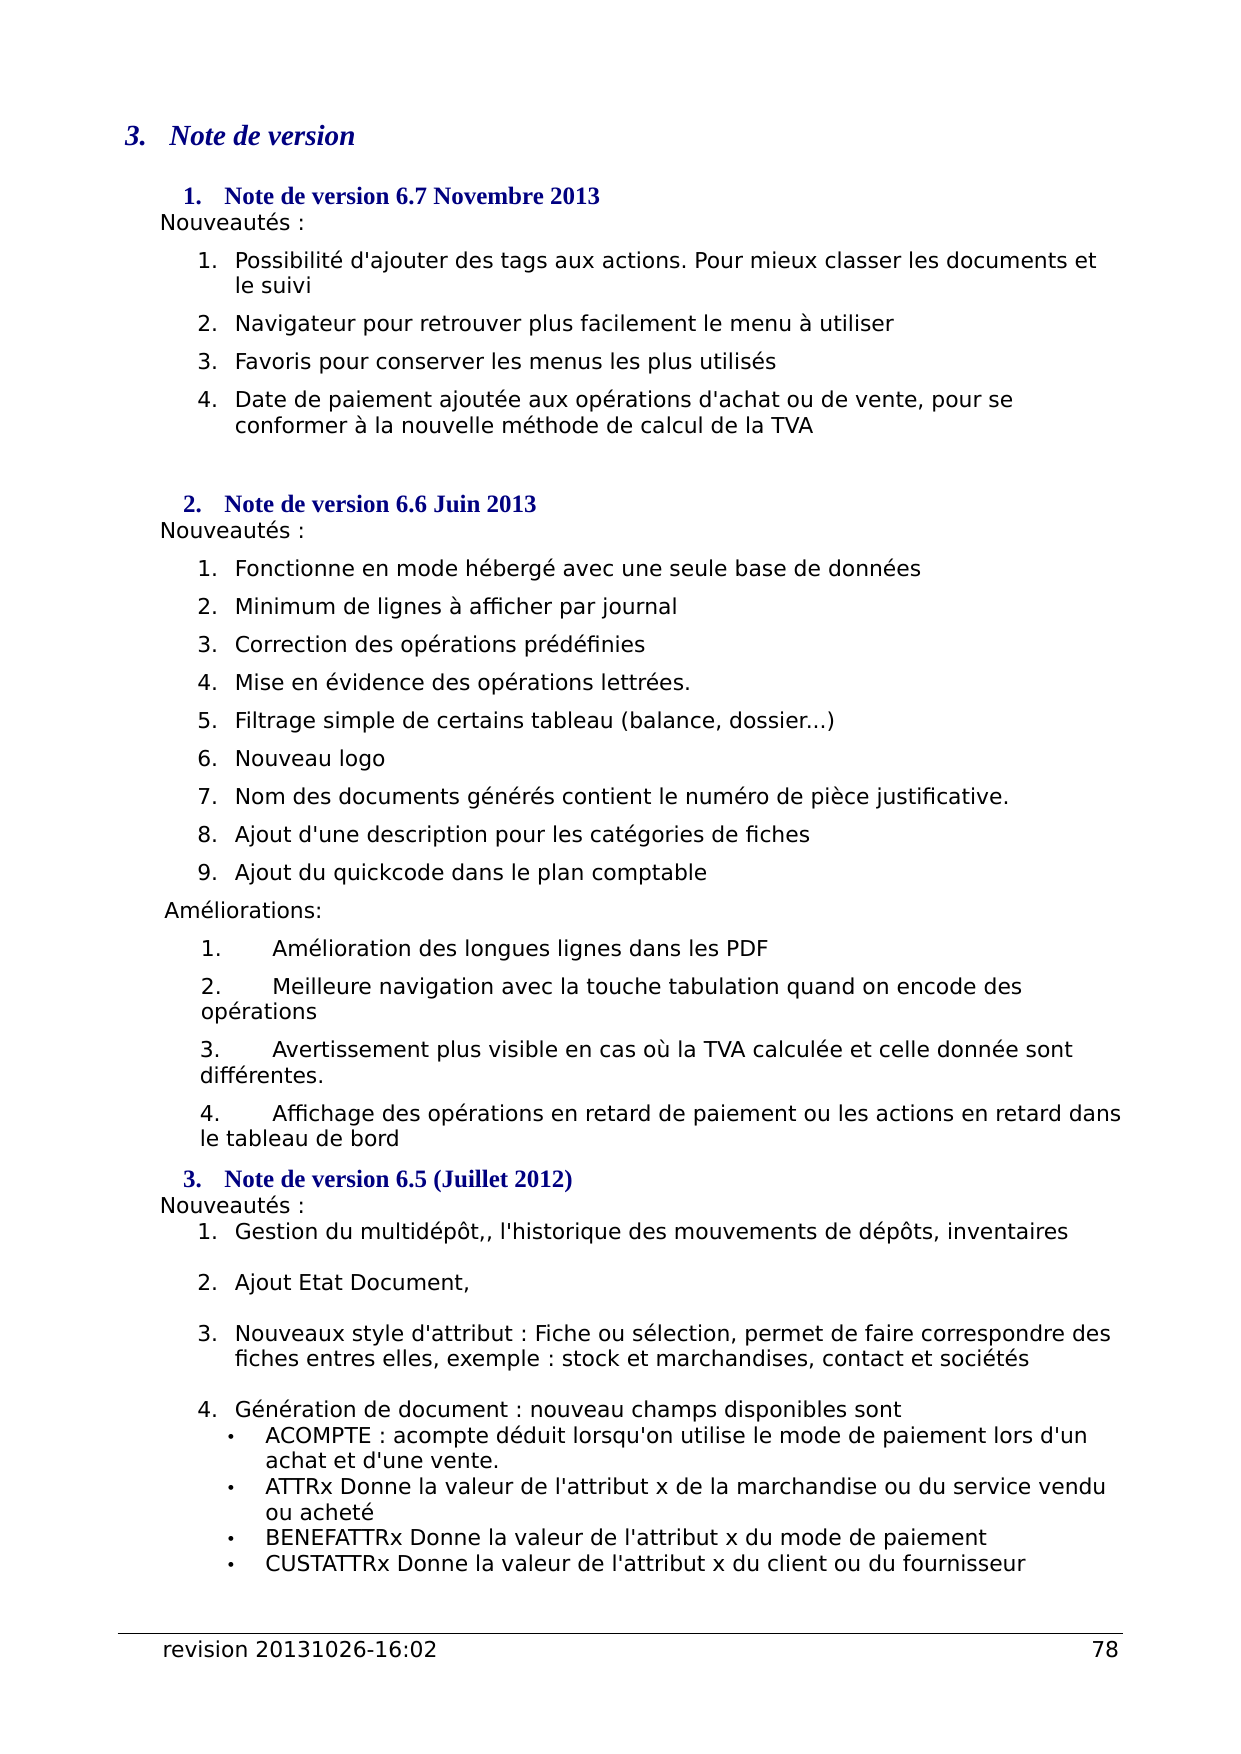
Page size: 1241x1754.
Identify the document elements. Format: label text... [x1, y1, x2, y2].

list Ajout Etat Document, [197, 1270, 1123, 1295]
list Filtrage simple de certains tableau (balance, dossier...) [197, 708, 1123, 733]
list Ajout d'une description pour les catégories de fiches [197, 822, 1123, 847]
list Favoris pour conserver les menus les plus utilisés [197, 349, 1123, 375]
text Nouveautés : [159, 518, 1123, 543]
list Mise en évidence des opérations lettrées. [197, 670, 1123, 695]
list Gestion du multidépôt,, l'historique des mouvements de dépôts, inventaires [197, 1219, 1123, 1244]
list Navigateur pour retrouver plus facilement le menu à utiliser [197, 311, 1123, 337]
list Correction des opérations prédéfinies [197, 632, 1123, 657]
subtitle Note de version 6.7 Novembre 2013 [177, 181, 1123, 210]
list Nom des documents générés contient le numéro de pièce justificative. [197, 784, 1123, 809]
list Minimum de lignes à afficher par journal [197, 594, 1123, 619]
list Améliorations: [164, 898, 1123, 923]
list Nouveau logo [197, 746, 1123, 771]
list BENEFATTRx Donne la valeur de l'attribut x du mode de paiement [228, 1525, 1123, 1551]
list Date de paiement ajoutée aux opérations d'achat ou de vente, pour se conformer à la nouvelle méthode de calcul de la TVA [197, 387, 1123, 438]
list Affichage des opérations en retard de paiement ou les actions en retard dans le tableau de bord [199, 1101, 1123, 1152]
list ACOMPTE : acompte déduit lorsqu'on utilise le mode de paiement lors d'un achat et d'une vente. [228, 1423, 1123, 1474]
text Nouveautés : [159, 1193, 1123, 1219]
list Amélioration des longues lignes dans les PDF [201, 936, 1123, 961]
list Nouveaux style d'attribut : Fiche ou sélection, permet de faire correspondre des fiches entres elles, exemple : stock et marchandises, contact et sociétés [197, 1321, 1123, 1372]
list Avertissement plus visible en cas où la TVA calculée et celle donnée sont différentes. [199, 1037, 1123, 1088]
list Fonctionne en mode hébergé avec une seule base de données [197, 556, 1123, 581]
subtitle Note de version 6.6 Juin 2013 [177, 489, 1123, 518]
list Génération de document : nouveau champs disponibles sont [197, 1397, 1123, 1423]
list Ajout du quickcode dans le plan comptable [197, 860, 1123, 885]
list CUSTATTRx Donne la valeur de l'attribut x du client ou du fournisseur [228, 1551, 1123, 1576]
subtitle Note de version [117, 118, 1123, 152]
subtitle Note de version 6.5 (Juillet 2012) [177, 1164, 1123, 1193]
text Nouveautés : [159, 210, 1123, 235]
list ATTRx Donne la valeur de l'attribut x de la marchandise ou du service vendu ou acheté [228, 1474, 1123, 1525]
list Possibilité d'ajouter des tags aux actions. Pour mieux classer les documents et le suivi [197, 248, 1123, 299]
list Meilleure navigation avec la touche tabulation quand on encode des opérations [201, 974, 1123, 1025]
